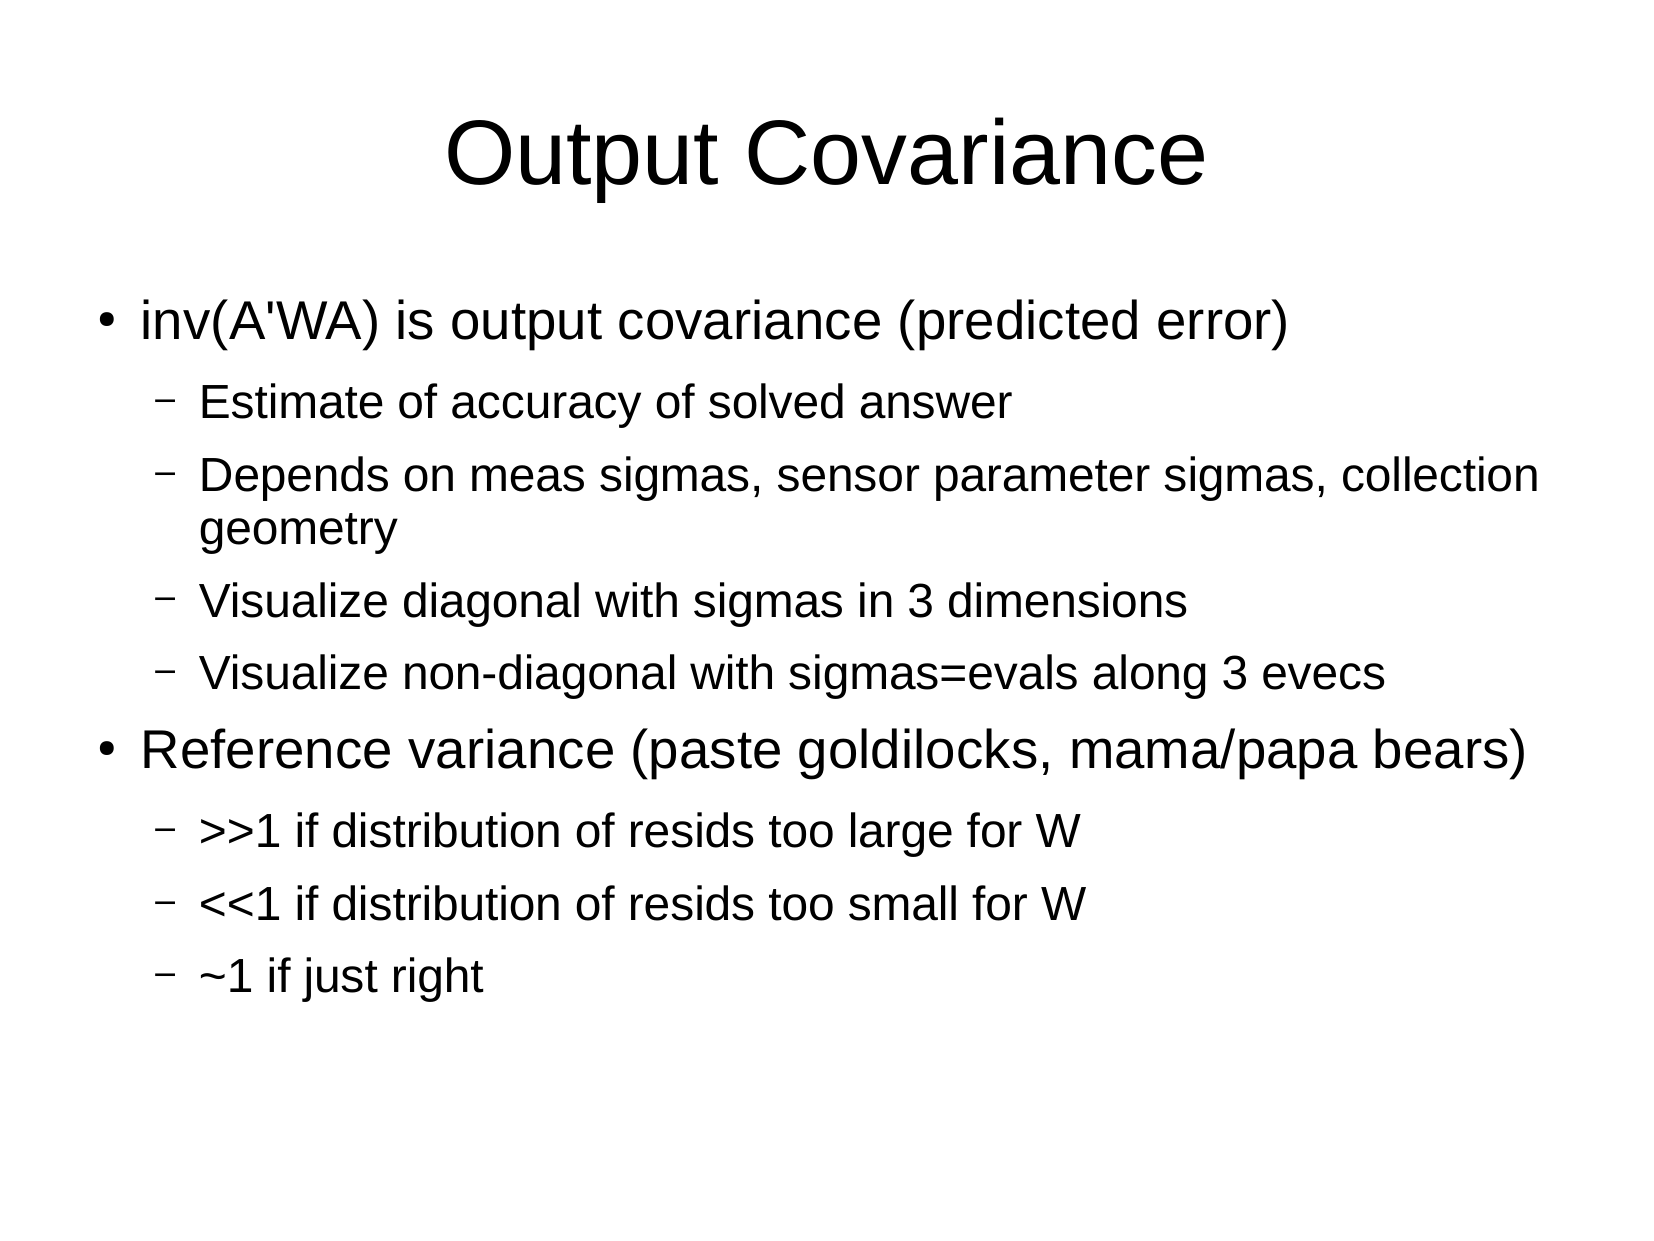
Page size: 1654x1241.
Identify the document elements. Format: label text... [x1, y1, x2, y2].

title Output Covariance [82, 49, 1571, 257]
list inv(A'WA) is output covariance (predicted error) Estimate of accuracy of solved answer Depends on meas sigmas, sensor parameter sigmas, collection geometry Visualize diagonal with sigmas in 3 dimensions Visualize non-diagonal with sigmas=evals along 3 evecs Reference variance (paste goldilocks, mama/papa bears) >>1 if distribution of resids too large for W <<1 if distribution of resids too small for W ~1 if just right [82, 290, 1571, 1010]
